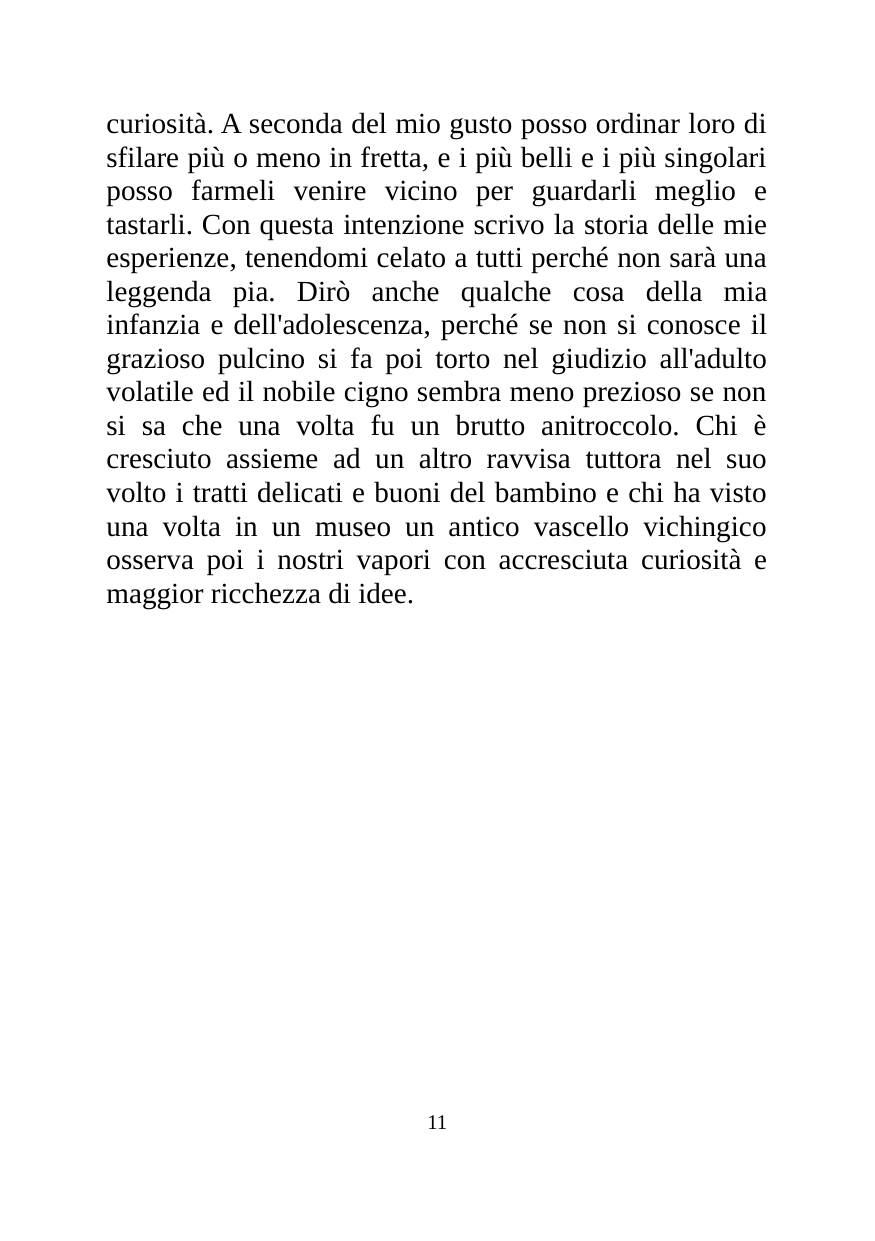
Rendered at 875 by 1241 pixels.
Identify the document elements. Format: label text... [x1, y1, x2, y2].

text curiosità. A seconda del mio gusto posso ordinar loro di sfilare più o meno in fretta, e i più belli e i più singolari posso farmeli venire vicino per guardarli meglio e tastarli. Con questa intenzione scrivo la storia delle mie esperienze, tenendomi celato a tutti perché non sarà una leggenda pia. Dirò anche qualche cosa della mia infanzia e dell'adolescenza, perché se non si conosce il grazioso pulcino si fa poi torto nel giudizio all'adulto volatile ed il nobile cigno sembra meno prezioso se non si sa che una volta fu un brutto anitroccolo. Chi è cresciuto assieme ad un altro ravvisa tuttora nel suo volto i tratti delicati e buoni del bambino e chi ha visto una volta in un museo un antico vascello vichingico osserva poi i nostri vapori con accresciuta curiosità e maggior ricchezza di idee. [106, 106, 768, 609]
